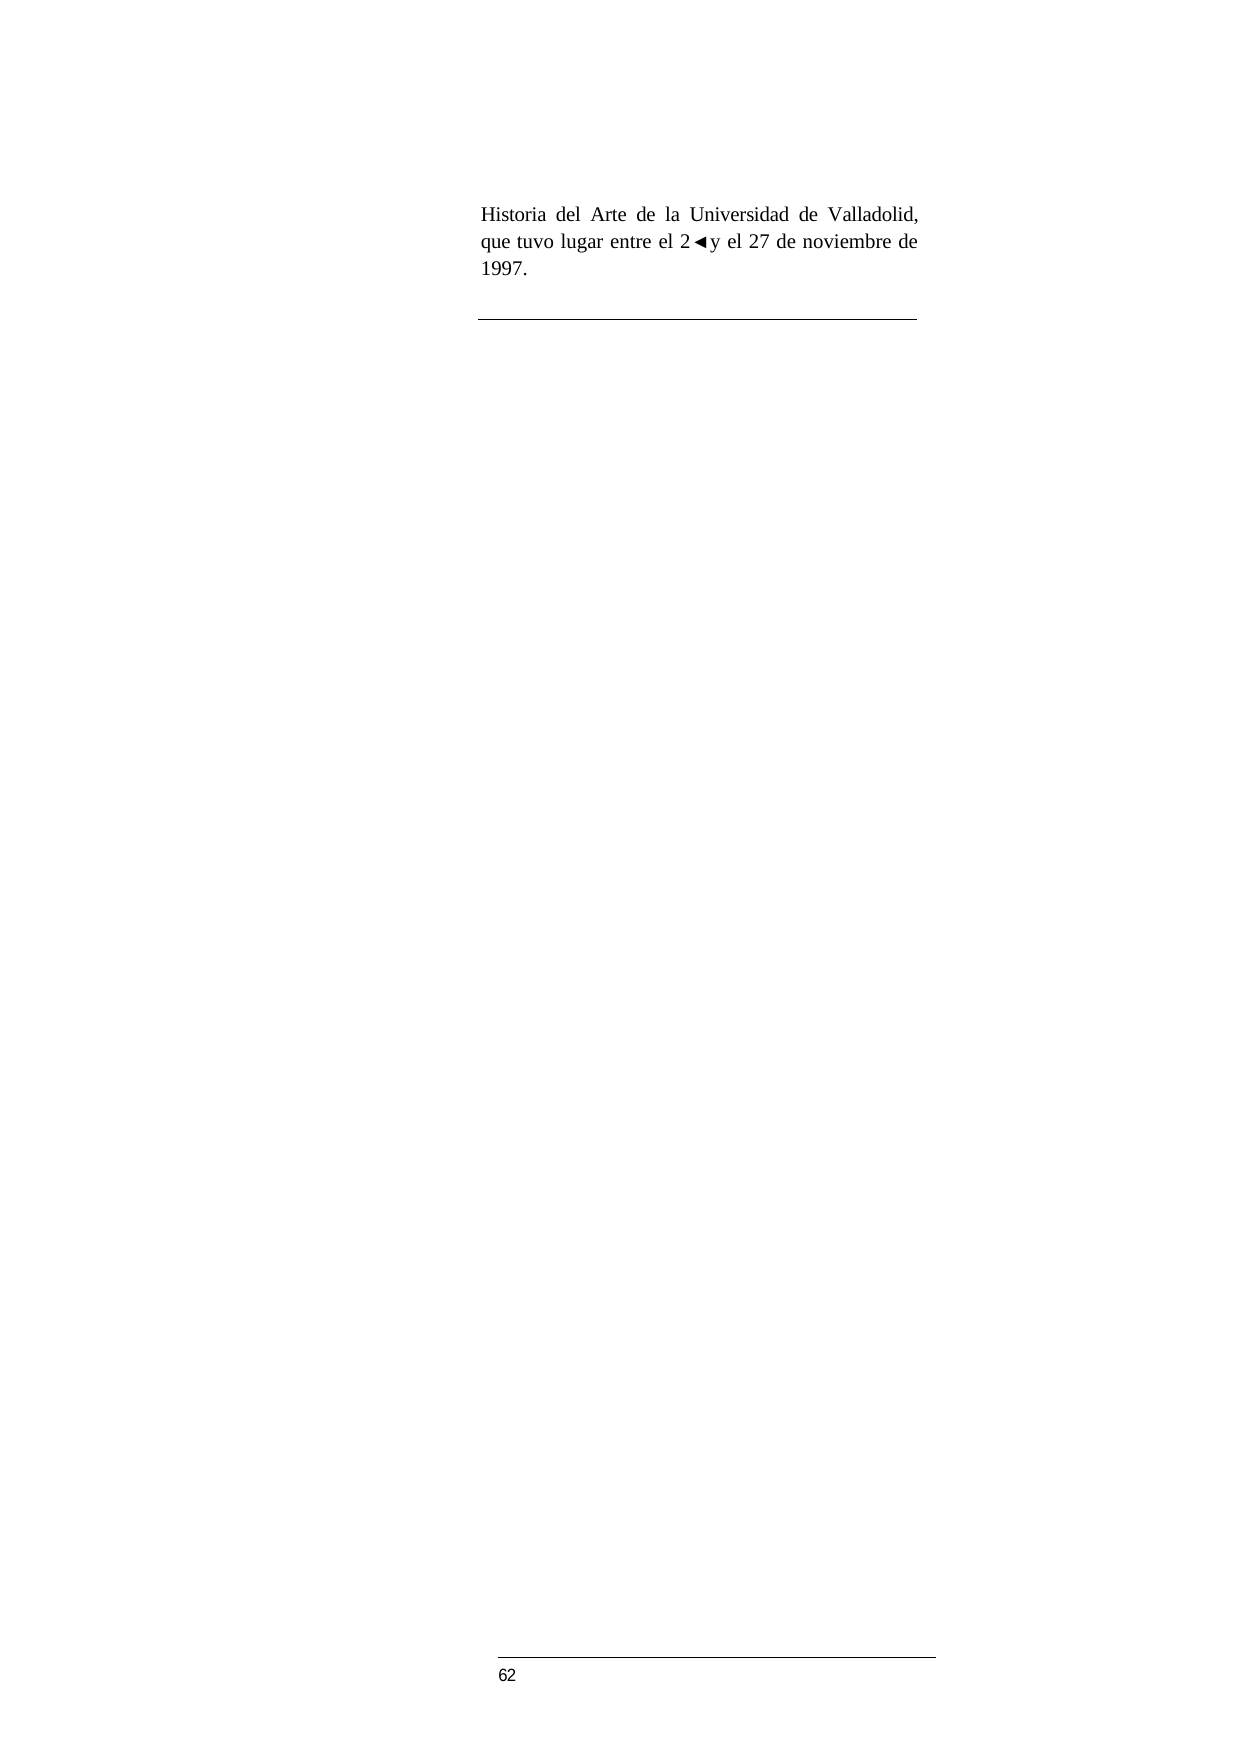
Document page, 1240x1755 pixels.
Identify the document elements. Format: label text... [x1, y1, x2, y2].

text Historia del Arte de la Universidad de Valladolid, que tuvo lugar entre el 2◄y el 27 de noviembre de 1997. [481, 202, 919, 280]
